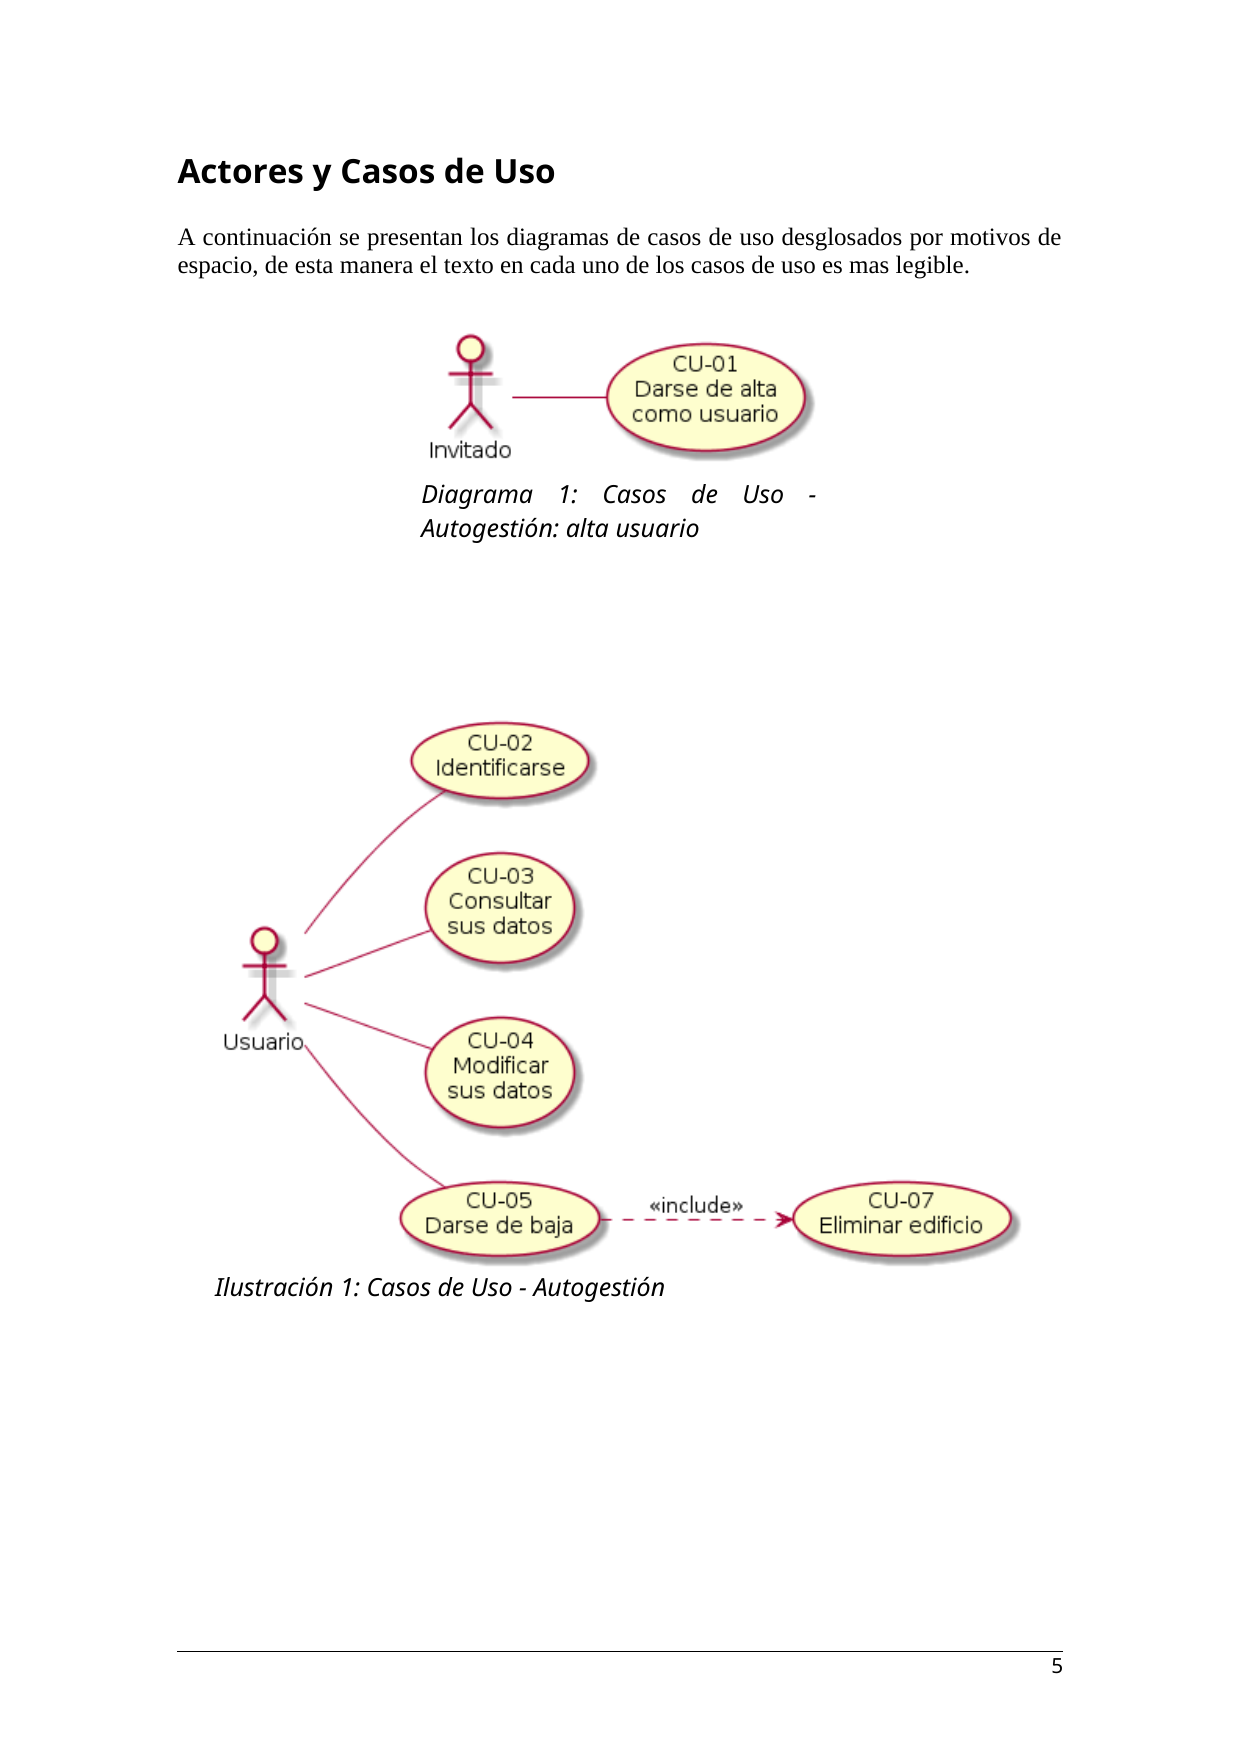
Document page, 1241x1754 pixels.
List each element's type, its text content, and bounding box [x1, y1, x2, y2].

subtitle Actores y Casos de Uso [177, 148, 1063, 193]
text Diagrama 1: Casos de Uso - Autogestión: alta usuario [421, 477, 819, 545]
text Ilustración 1: Casos de Uso - Autogestión [215, 1271, 1026, 1304]
picture [421, 320, 820, 477]
picture [214, 710, 1026, 1271]
text A continuación se presentan los diagramas de casos de uso desglosados por motivos de espacio, de esta manera el texto en cada uno de los casos de uso es mas legible. [177, 222, 1063, 279]
